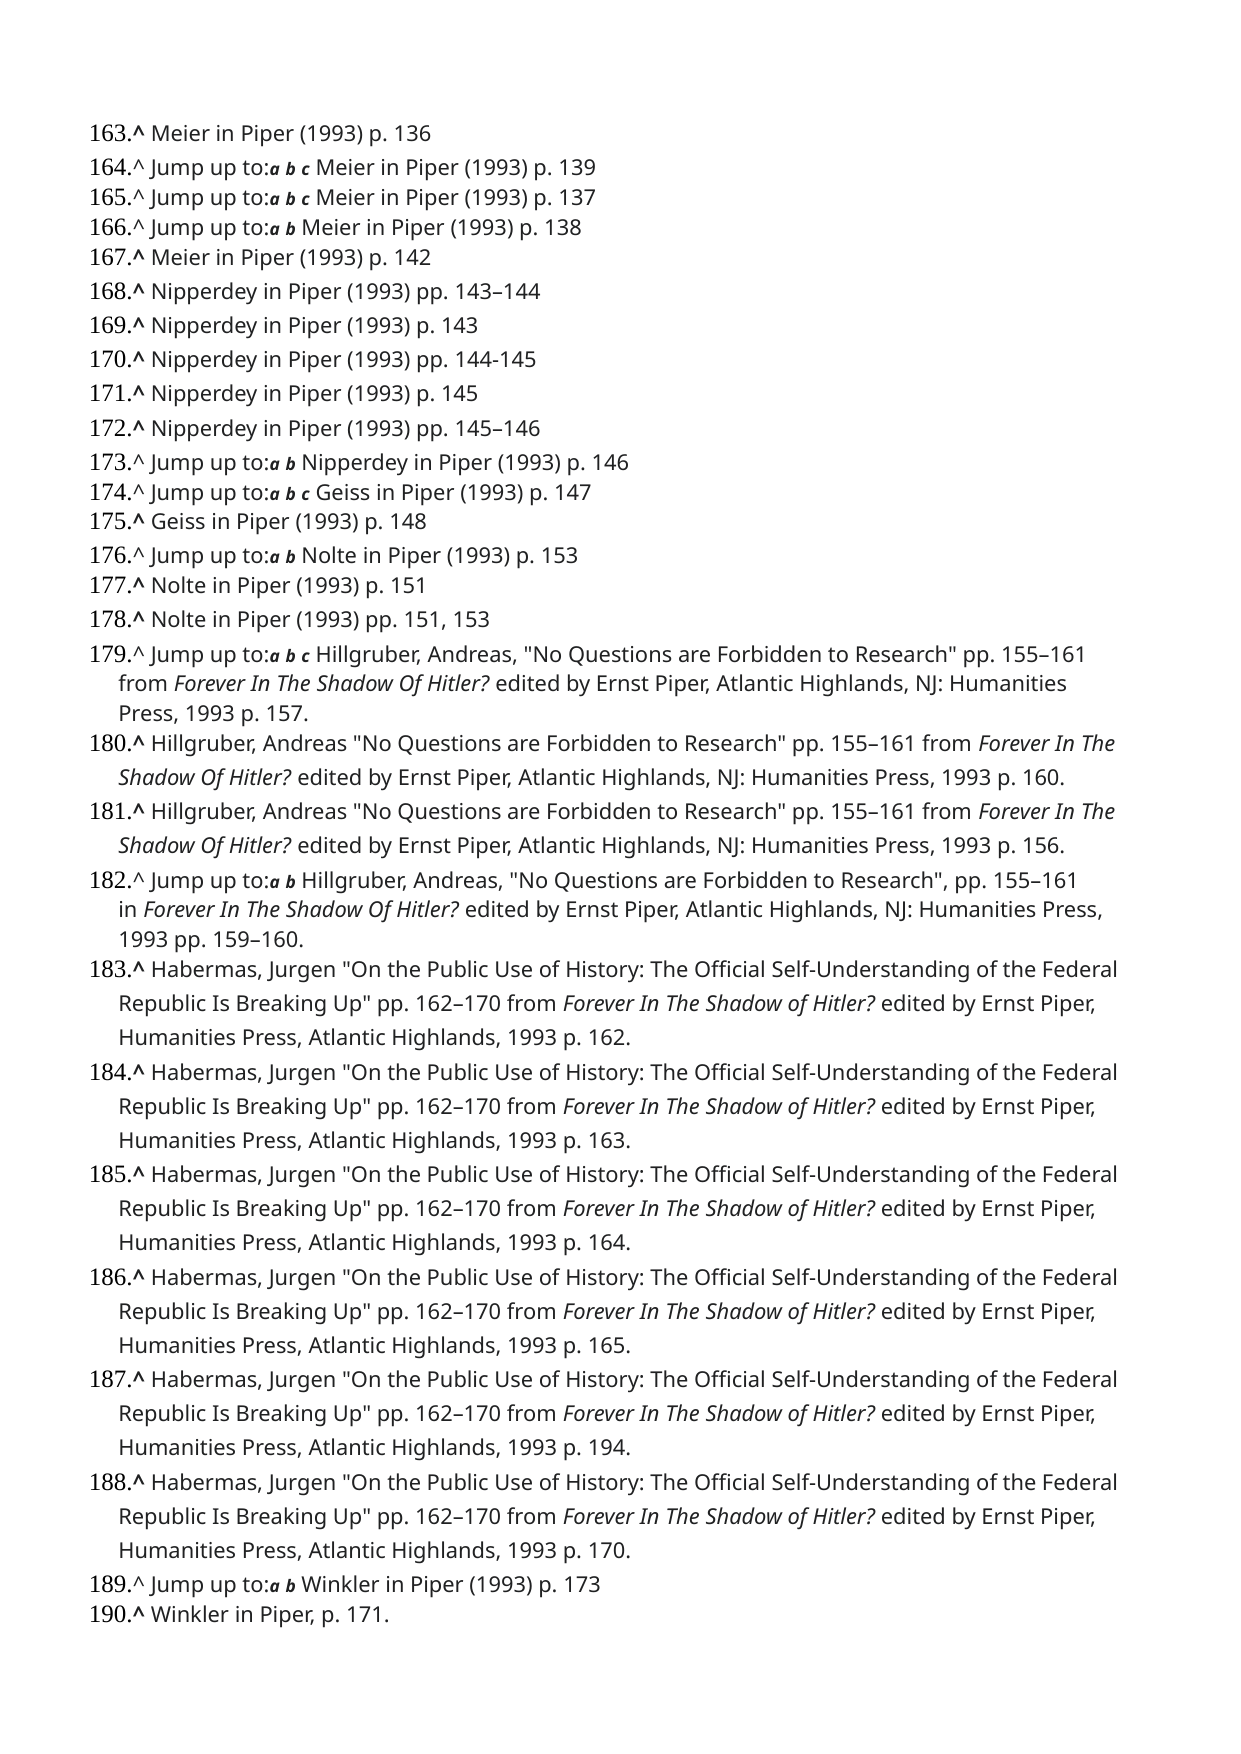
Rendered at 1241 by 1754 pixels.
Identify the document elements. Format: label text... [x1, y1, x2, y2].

list ^ Nolte in Piper (1993) p. 151 [118, 570, 1122, 600]
list ^ Nolte in Piper (1993) pp. 151, 153 [118, 604, 1122, 634]
list ^ Nipperdey in Piper (1993) p. 143 [118, 310, 1122, 340]
list ^ Jump up to:a b Meier in Piper (1993) p. 138 [118, 212, 1122, 242]
list ^ Nipperdey in Piper (1993) pp. 144-145 [118, 344, 1122, 374]
list ^ Habermas, Jurgen "On the Public Use of History: The Official Self-Understanding of the Federal Republic Is Breaking Up" pp. 162–170 from Forever In The Shadow of Hitler? edited by Ernst Piper, Humanities Press, Atlantic Highlands, 1993 p. 194. [118, 1364, 1122, 1462]
list ^ Hillgruber, Andreas "No Questions are Forbidden to Research" pp. 155–161 from Forever In The Shadow Of Hitler? edited by Ernst Piper, Atlantic Highlands, NJ: Humanities Press, 1993 p. 156. [118, 796, 1122, 860]
list ^ Jump up to:a b Nipperdey in Piper (1993) p. 146 [118, 447, 1122, 476]
list ^ Jump up to:a b c Meier in Piper (1993) p. 139 [118, 152, 1122, 182]
list ^ Habermas, Jurgen "On the Public Use of History: The Official Self-Understanding of the Federal Republic Is Breaking Up" pp. 162–170 from Forever In The Shadow of Hitler? edited by Ernst Piper, Humanities Press, Atlantic Highlands, 1993 p. 164. [118, 1159, 1122, 1257]
list ^ Habermas, Jurgen "On the Public Use of History: The Official Self-Understanding of the Federal Republic Is Breaking Up" pp. 162–170 from Forever In The Shadow of Hitler? edited by Ernst Piper, Humanities Press, Atlantic Highlands, 1993 p. 165. [118, 1261, 1122, 1359]
list ^ Nipperdey in Piper (1993) pp. 143–144 [118, 276, 1122, 306]
list ^ Hillgruber, Andreas "No Questions are Forbidden to Research" pp. 155–161 from Forever In The Shadow Of Hitler? edited by Ernst Piper, Atlantic Highlands, NJ: Humanities Press, 1993 p. 160. [118, 728, 1122, 792]
list ^ Jump up to:a b c Geiss in Piper (1993) p. 147 [118, 476, 1122, 506]
list ^ Jump up to:a b Nolte in Piper (1993) p. 153 [118, 540, 1122, 570]
list ^ Nipperdey in Piper (1993) p. 145 [118, 378, 1122, 408]
list ^ Jump up to:a b Winkler in Piper (1993) p. 173 [118, 1569, 1122, 1599]
list ^ Habermas, Jurgen "On the Public Use of History: The Official Self-Understanding of the Federal Republic Is Breaking Up" pp. 162–170 from Forever In The Shadow of Hitler? edited by Ernst Piper, Humanities Press, Atlantic Highlands, 1993 p. 162. [118, 954, 1122, 1052]
list ^ Jump up to:a b c Meier in Piper (1993) p. 137 [118, 182, 1122, 212]
list ^ Meier in Piper (1993) p. 142 [118, 242, 1122, 271]
list ^ Habermas, Jurgen "On the Public Use of History: The Official Self-Understanding of the Federal Republic Is Breaking Up" pp. 162–170 from Forever In The Shadow of Hitler? edited by Ernst Piper, Humanities Press, Atlantic Highlands, 1993 p. 163. [118, 1056, 1122, 1154]
list ^ Winkler in Piper, p. 171. [118, 1599, 1122, 1628]
list ^ Jump up to:a b Hillgruber, Andreas, "No Questions are Forbidden to Research", pp. 155–161 in Forever In The Shadow Of Hitler? edited by Ernst Piper, Atlantic Highlands, NJ: Humanities Press, 1993 pp. 159–160. [118, 864, 1122, 954]
list ^ Habermas, Jurgen "On the Public Use of History: The Official Self-Understanding of the Federal Republic Is Breaking Up" pp. 162–170 from Forever In The Shadow of Hitler? edited by Ernst Piper, Humanities Press, Atlantic Highlands, 1993 p. 170. [118, 1466, 1122, 1564]
list ^ Geiss in Piper (1993) p. 148 [118, 506, 1122, 536]
list ^ Jump up to:a b c Hillgruber, Andreas, "No Questions are Forbidden to Research" pp. 155–161 from Forever In The Shadow Of Hitler? edited by Ernst Piper, Atlantic Highlands, NJ: Humanities Press, 1993 p. 157. [118, 638, 1122, 728]
list ^ Meier in Piper (1993) p. 136 [118, 118, 1122, 148]
list ^ Nipperdey in Piper (1993) pp. 145–146 [118, 412, 1122, 442]
